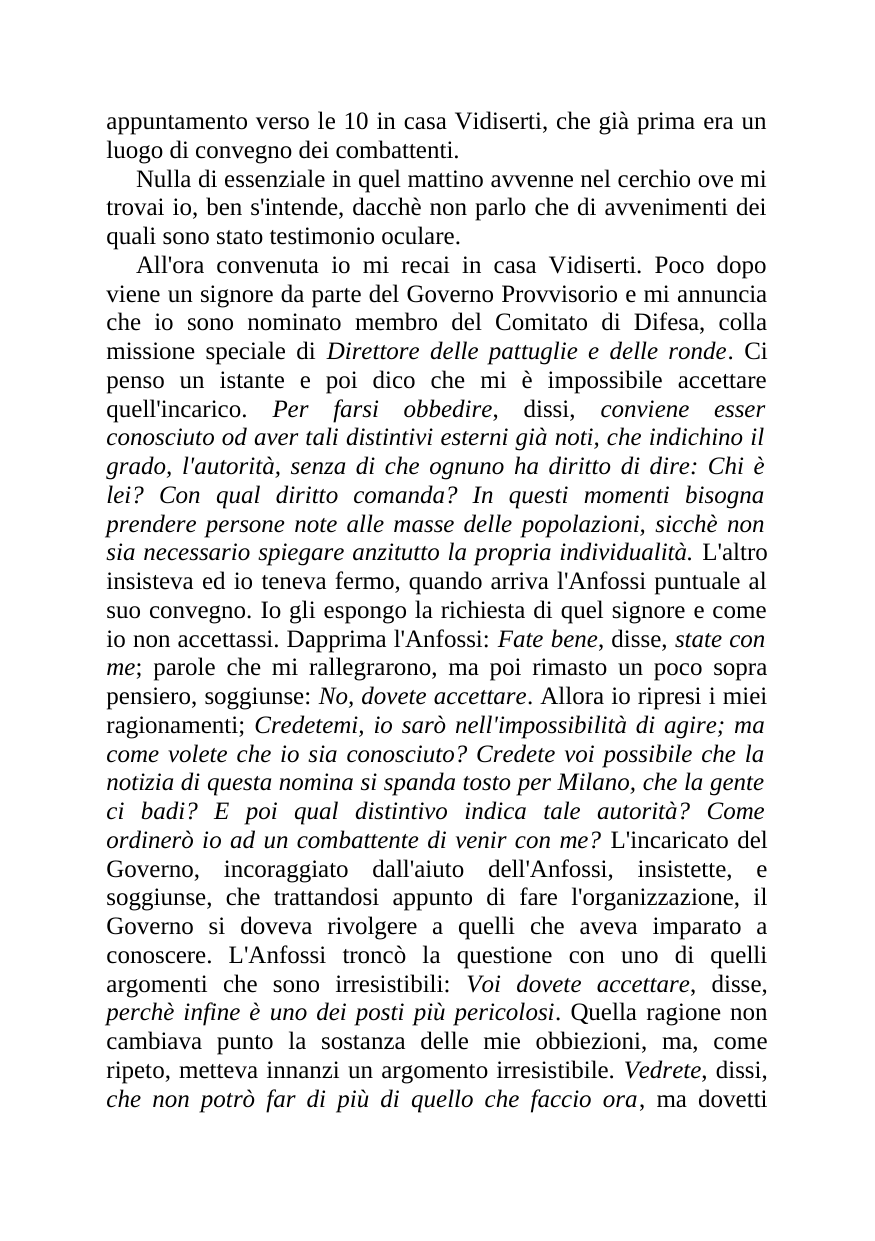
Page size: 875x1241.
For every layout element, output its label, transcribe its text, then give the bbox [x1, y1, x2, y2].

text appuntamento verso le 10 in casa Vidiserti, che già prima era un luogo di convegno dei combattenti. [106, 106, 768, 164]
text All'ora convenuta io mi recai in casa Vidiserti. Poco dopo viene un signore da parte del Governo Provvisorio e mi annuncia che io sono nominato membro del Comitato di Difesa, colla missione speciale di Direttore delle pattuglie e delle ronde. Ci penso un istante e poi dico che mi è impossibile accettare quell'incarico. Per farsi obbedire, dissi, conviene esser conosciuto od aver tali distintivi esterni già noti, che indichino il grado, l'autorità, senza di che ognuno ha diritto di dire: Chi è lei? Con qual diritto comanda? In questi momenti bisogna prendere persone note alle masse delle popolazioni, sicchè non sia necessario spiegare anzitutto la propria individualità. L'altro insisteva ed io teneva fermo, quando arriva l'Anfossi puntuale al suo convegno. Io gli espongo la richiesta di quel signore e come io non accettassi. Dapprima l'Anfossi: Fate bene, disse, state con me; parole che mi rallegrarono, ma poi rimasto un poco sopra pensiero, soggiunse: No, dovete accettare. Allora io ripresi i miei ragionamenti; Credetemi, io sarò nell'impossibilità di agire; ma come volete che io sia conosciuto? Credete voi possibile che la notizia di questa nomina si spanda tosto per Milano, che la gente ci badi? E poi qual distintivo indica tale autorità? Come ordinerò io ad un combattente di venir con me? L'incaricato del Governo, incoraggiato dall'aiuto dell'Anfossi, insistette, e soggiunse, che trattandosi appunto di fare l'organizzazione, il Governo si doveva rivolgere a quelli che aveva imparato a conoscere. L'Anfossi troncò la questione con uno di quelli argomenti che sono irresistibili: Voi dovete accettare, disse, perchè infine è uno dei posti più pericolosi. Quella ragione non cambiava punto la sostanza delle mie obbiezioni, ma, come ripeto, metteva innanzi un argomento irresistibile. Vedrete, dissi, che non potrò far di più di quello che faccio ora, ma dovetti [106, 250, 768, 1112]
text Nulla di essenziale in quel mattino avvenne nel cerchio ove mi trovai io, ben s'intende, dacchè non parlo che di avvenimenti dei quali sono stato testimonio oculare. [106, 164, 768, 250]
